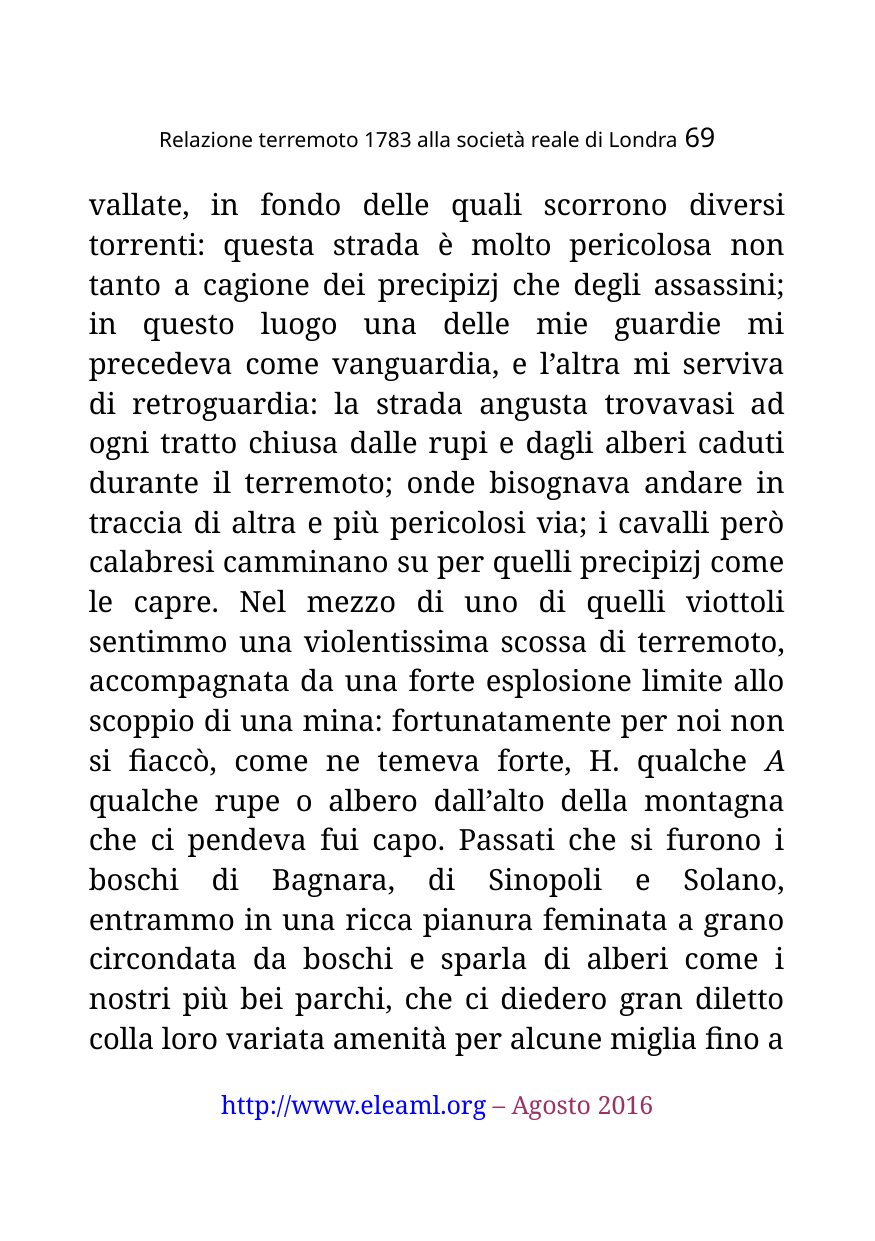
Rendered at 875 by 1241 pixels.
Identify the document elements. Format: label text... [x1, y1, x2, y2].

text vallate, in fondo delle quali scorrono diversi torrenti: questa strada è molto pericolosa non tanto a cagione dei precipizj che degli assassini; in questo luogo una delle mie guardie mi precedeva come vanguardia, e l’altra mi serviva di retroguardia: la strada angusta trovavasi ad ogni tratto chiusa dalle rupi e dagli alberi caduti durante il terremoto; onde bisognava andare in traccia di altra e più pericolosi via; i cavalli però calabresi camminano su per quelli precipizj come le capre. Nel mezzo di uno di quelli viottoli sentimmo una violentissima scossa di terremoto, accompagnata da una forte esplosione limite allo scoppio di una mina: fortunatamente per noi non si fiaccò, come ne temeva forte, H. qualche A qualche rupe o albero dall’alto della montagna che ci pendeva fui capo. Passati che si furono i boschi di Bagnara, di Sinopoli e Solano, entrammo in una ricca pianura feminata a grano circondata da boschi e sparla di alberi come i nostri più bei parchi, che ci diedero gran diletto colla loro variata amenità per alcune miglia fino a [88, 184, 786, 1058]
